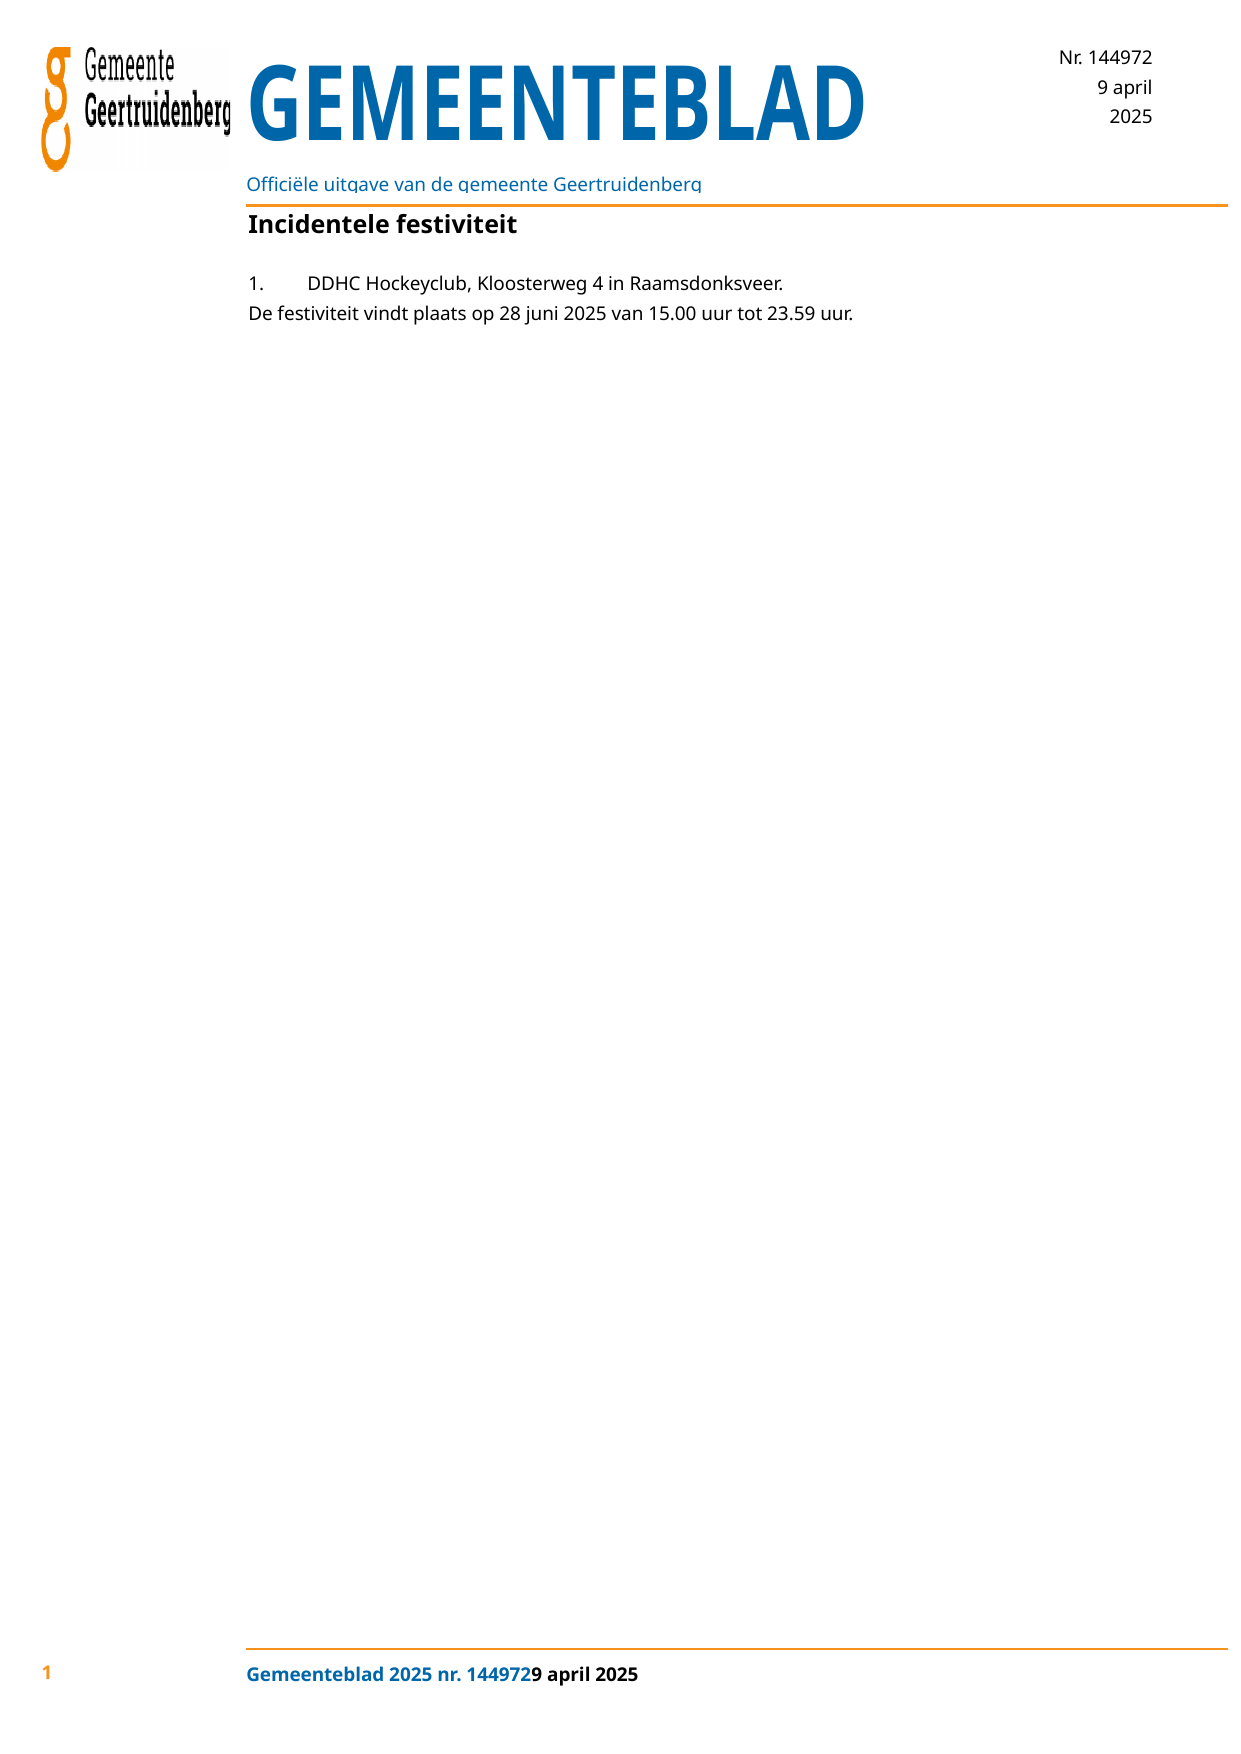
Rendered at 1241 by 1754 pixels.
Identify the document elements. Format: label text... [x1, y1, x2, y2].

text Incidentele festiviteit [248, 207, 1152, 241]
text De festiviteit vindt plaats op 28 juni 2025 van 15.00 uur tot 23.59 uur. [248, 300, 1152, 326]
list DDHC Hockeyclub, Kloosterweg 4 in Raamsdonksveer. [248, 270, 1152, 296]
picture [41, 47, 231, 172]
